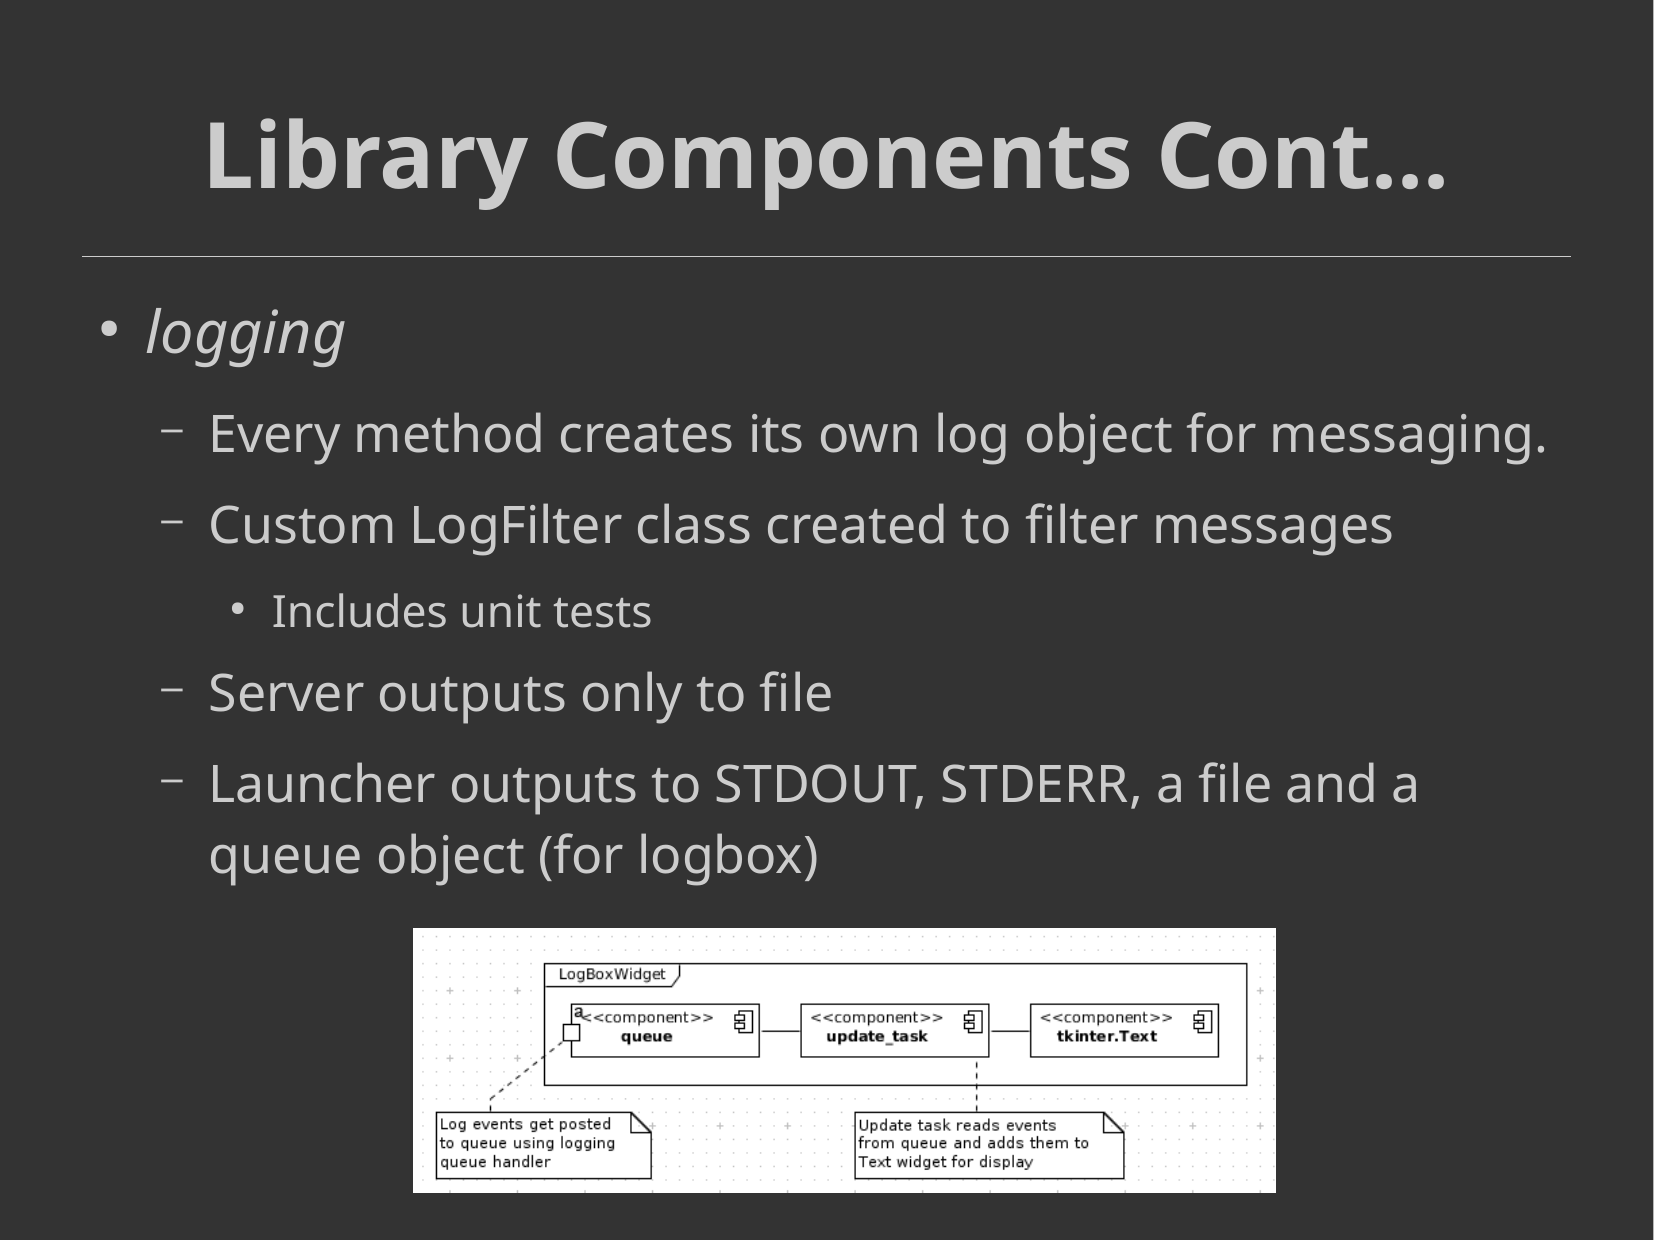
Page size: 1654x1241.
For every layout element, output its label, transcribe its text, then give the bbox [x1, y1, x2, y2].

picture [413, 928, 1276, 1193]
list logging Every method creates its own log object for messaging. Custom LogFilter class created to filter messages Includes unit tests Server outputs only to file Launcher outputs to STDOUT, STDERR, a file and a queue object (for logbox) [82, 290, 1571, 898]
title Library Components Cont... [82, 49, 1571, 257]
